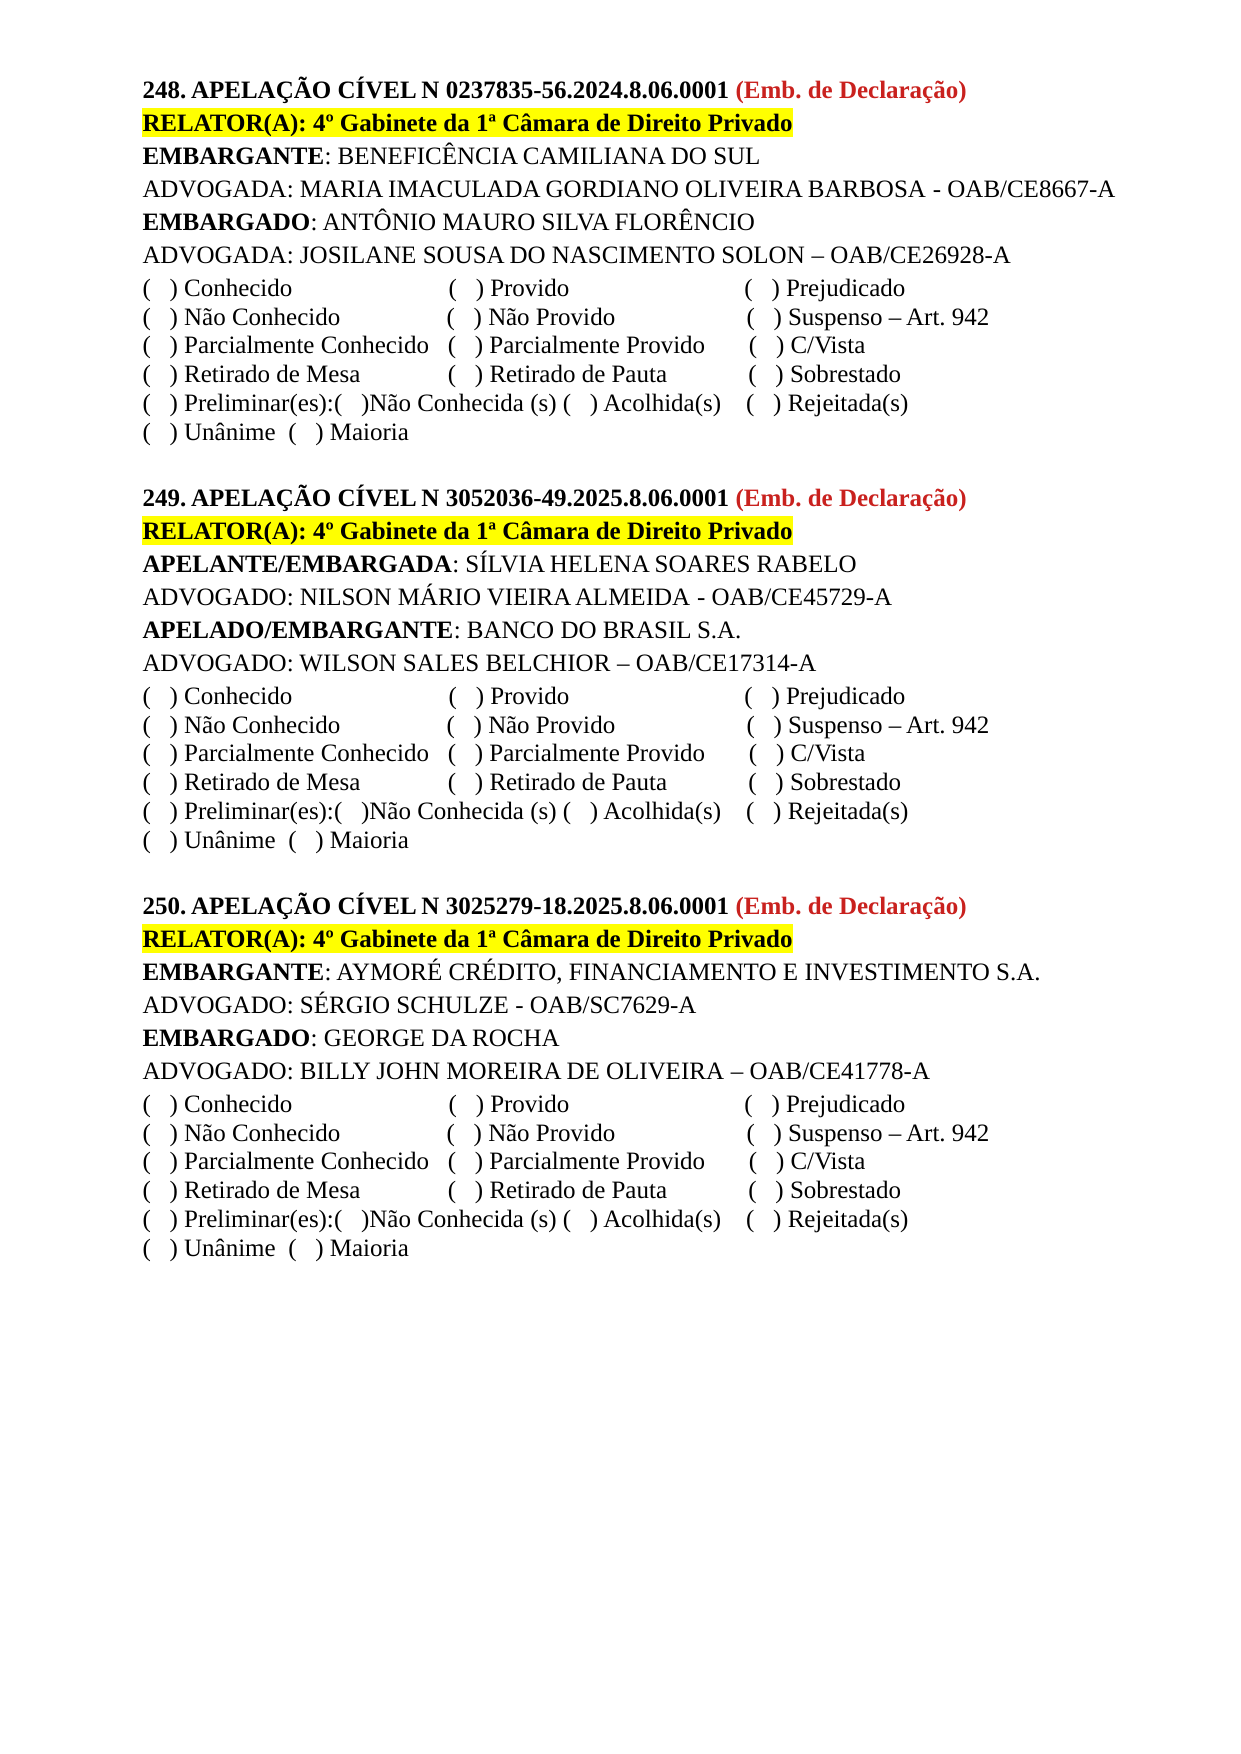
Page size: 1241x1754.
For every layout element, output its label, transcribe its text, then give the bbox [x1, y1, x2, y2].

text ( ) Não Conhecido ( ) Não Provido ( ) Suspenso – Art. 942 [142, 710, 1158, 738]
text ( ) Preliminar(es):( )Não Conhecida (s) ( ) Acolhida(s) ( ) Rejeitada(s) [142, 1204, 1158, 1233]
text ( ) Conhecido ( ) Provido ( ) Prejudicado [142, 1089, 1141, 1118]
text ( ) Parcialmente Conhecido ( ) Parcialmente Provido ( ) C/Vista [142, 738, 1158, 767]
text ( ) Retirado de Mesa ( ) Retirado de Pauta ( ) Sobrestado [142, 767, 1158, 796]
text ( ) Unânime ( ) Maioria [142, 1233, 1188, 1261]
text ( ) Unânime ( ) Maioria 249. APELAÇÃO CÍVEL N 3052036-49.2025.8.06.0001 (Emb. de Declaração) RELATOR(A): 4º Gabinete da 1ª Câmara de Direito Privado APELANTE/EMBARGADA: SÍLVIA HELENA SOARES RABELO ADVOGADO: NILSON MÁRIO VIEIRA ALMEIDA - OAB/CE45729-A APELADO/EMBARGANTE: BANCO DO BRASIL S.A. ADVOGADO: WILSON SALES BELCHIOR – OAB/CE17314-A [142, 417, 1188, 677]
text ( ) Unânime ( ) Maioria 250. APELAÇÃO CÍVEL N 3025279-18.2025.8.06.0001 (Emb. de Declaração) RELATOR(A): 4º Gabinete da 1ª Câmara de Direito Privado EMBARGANTE: AYMORÉ CRÉDITO, FINANCIAMENTO E INVESTIMENTO S.A. ADVOGADO: SÉRGIO SCHULZE - OAB/SC7629-A EMBARGADO: GEORGE DA ROCHA ADVOGADO: BILLY JOHN MOREIRA DE OLIVEIRA – OAB/CE41778-A [142, 825, 1188, 1085]
text 248. APELAÇÃO CÍVEL N 0237835-56.2024.8.06.0001 (Emb. de Declaração) RELATOR(A): 4º Gabinete da 1ª Câmara de Direito Privado EMBARGANTE: BENEFICÊNCIA CAMILIANA DO SUL ADVOGADA: MARIA IMACULADA GORDIANO OLIVEIRA BARBOSA - OAB/CE8667-A EMBARGADO: ANTÔNIO MAURO SILVA FLORÊNCIO ADVOGADA: JOSILANE SOUSA DO NASCIMENTO SOLON – OAB/CE26928-A [142, 75, 1188, 269]
text ( ) Conhecido ( ) Provido ( ) Prejudicado [142, 273, 1141, 302]
text ( ) Conhecido ( ) Provido ( ) Prejudicado [142, 681, 1141, 710]
text ( ) Preliminar(es):( )Não Conhecida (s) ( ) Acolhida(s) ( ) Rejeitada(s) [142, 388, 1158, 417]
text ( ) Preliminar(es):( )Não Conhecida (s) ( ) Acolhida(s) ( ) Rejeitada(s) [142, 796, 1158, 825]
text ( ) Não Conhecido ( ) Não Provido ( ) Suspenso – Art. 942 [142, 302, 1158, 331]
text ( ) Retirado de Mesa ( ) Retirado de Pauta ( ) Sobrestado [142, 359, 1158, 388]
text ( ) Retirado de Mesa ( ) Retirado de Pauta ( ) Sobrestado [142, 1175, 1158, 1204]
text ( ) Parcialmente Conhecido ( ) Parcialmente Provido ( ) C/Vista [142, 331, 1158, 359]
text ( ) Parcialmente Conhecido ( ) Parcialmente Provido ( ) C/Vista [142, 1146, 1158, 1175]
text ( ) Não Conhecido ( ) Não Provido ( ) Suspenso – Art. 942 [142, 1118, 1158, 1146]
